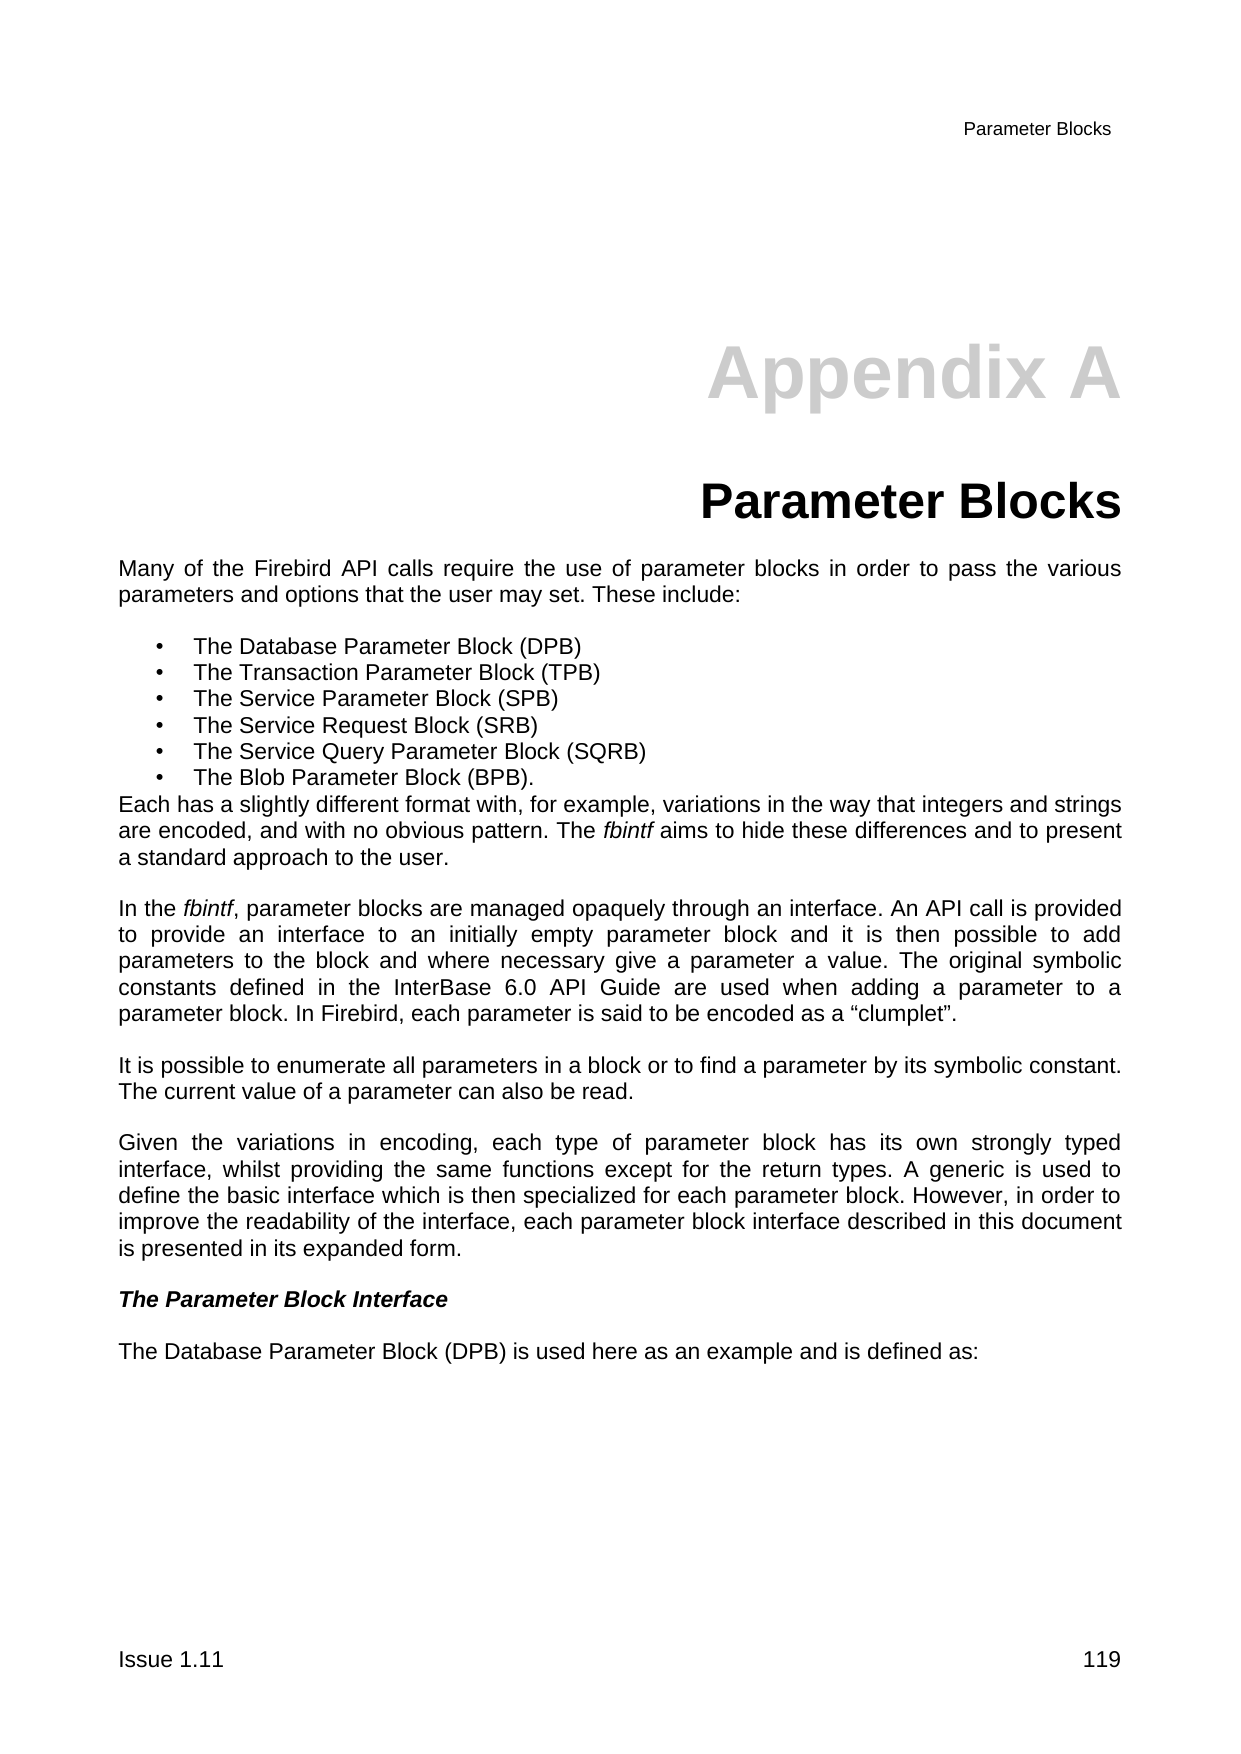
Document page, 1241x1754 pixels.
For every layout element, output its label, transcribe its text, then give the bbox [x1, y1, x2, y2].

list The Service Request Block (SRB) [156, 712, 1122, 738]
text It is possible to enumerate all parameters in a block or to find a parameter by its symbolic constant. The current value of a parameter can also be read. [118, 1052, 1122, 1104]
text The Parameter Block Interface [118, 1286, 1122, 1312]
list The Database Parameter Block (DPB) [156, 633, 1122, 659]
text Given the variations in encoding, each type of parameter block has its own strongly typed interface, whilst providing the same functions except for the return types. A generic is used to define the basic interface which is then specialized for each parameter block. However, in order to improve the readability of the interface, each parameter block interface described in this document is presented in its expanded form. [118, 1129, 1122, 1261]
text Each has a slightly different format with, for example, variations in the way that integers and strings are encoded, and with no obvious pattern. The fbintf aims to hide these differences and to present a standard approach to the user. [118, 791, 1122, 870]
list The Service Parameter Block (SPB) [156, 685, 1122, 712]
list The Service Query Parameter Block (SQRB) [156, 738, 1122, 764]
text The Database Parameter Block (DPB) is used here as an example and is defined as: [118, 1338, 1122, 1364]
list The Blob Parameter Block (BPB). [156, 764, 1122, 791]
subtitle Parameter Blocks [118, 328, 1122, 529]
text Many of the Firebird API calls require the use of parameter blocks in order to pass the various parameters and options that the user may set. These include: [118, 555, 1122, 608]
list The Transaction Parameter Block (TPB) [156, 659, 1122, 685]
text In the fbintf, parameter blocks are managed opaquely through an interface. An API call is provided to provide an interface to an initially empty parameter block and it is then possible to add parameters to the block and where necessary give a parameter a value. The original symbolic constants defined in the InterBase 6.0 API Guide are used when adding a parameter to a parameter block. In Firebird, each parameter is said to be encoded as a “clumplet”. [118, 895, 1122, 1027]
